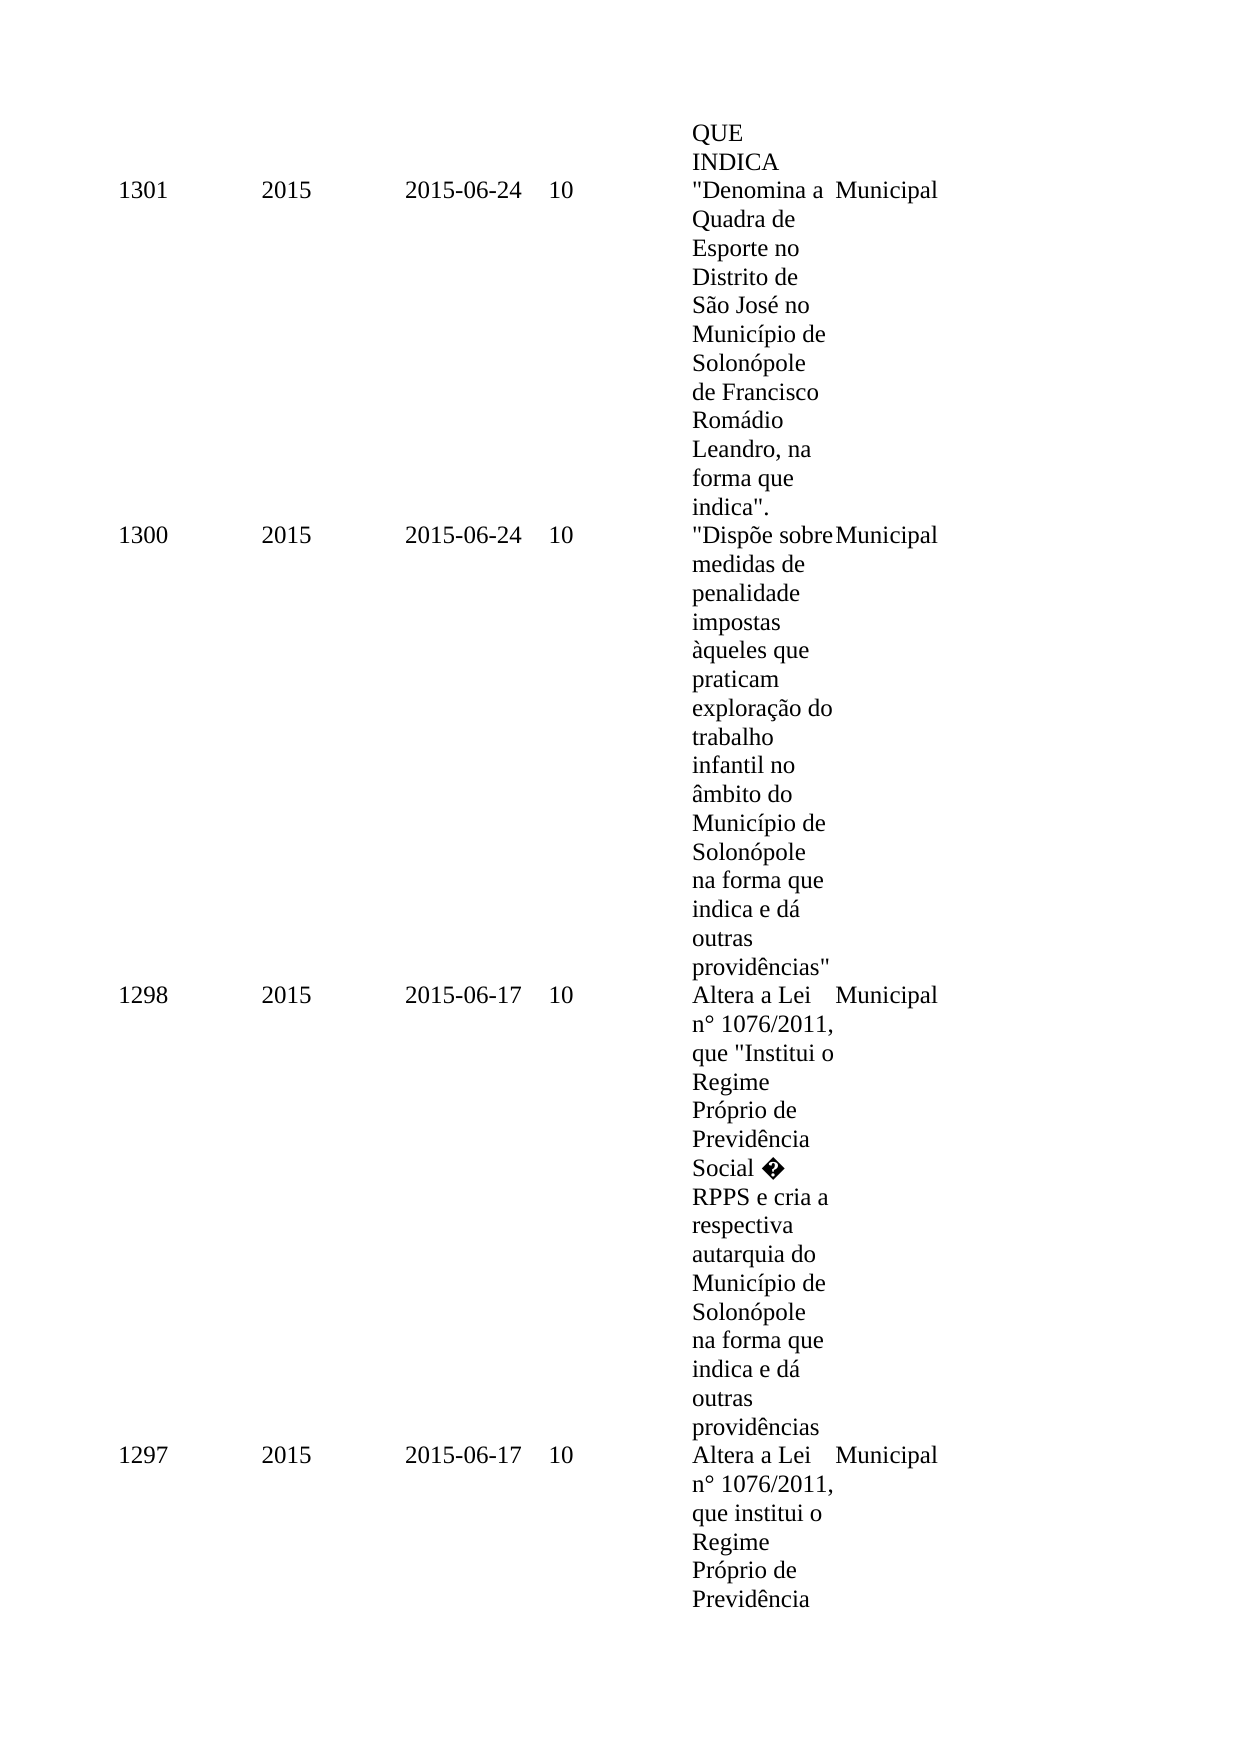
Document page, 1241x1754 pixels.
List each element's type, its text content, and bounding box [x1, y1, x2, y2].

table_cell 2015-06-24 [405, 176, 548, 521]
table_cell "Denomina a Quadra de Esporte no Distrito de São José no Município de Solonópole de Francisco Romádio Leandro, na forma que indica". [692, 176, 835, 521]
table_cell 10 [548, 176, 692, 521]
table_cell [261, 118, 405, 176]
table_cell 1301 [118, 176, 261, 521]
table_cell [979, 1441, 1122, 1613]
table_cell [979, 521, 1122, 981]
table_cell 2015-06-17 [405, 1441, 548, 1613]
table_cell 2015 [261, 521, 405, 981]
table_cell Altera a Lei n° 1076/2011, que institui o Regime Próprio de Previdência [692, 1441, 835, 1613]
table_cell 10 [548, 521, 692, 981]
table_cell [835, 118, 979, 176]
table_cell Municipal [835, 521, 979, 981]
table_cell 2015-06-17 [405, 981, 548, 1441]
table_cell Municipal [835, 1441, 979, 1613]
table_cell 2015 [261, 1441, 405, 1613]
table_cell Municipal [835, 176, 979, 521]
table_cell 2015-06-24 [405, 521, 548, 981]
table_cell [979, 176, 1122, 521]
table_cell 2015 [261, 176, 405, 521]
table_cell "Dispõe sobre medidas de penalidade impostas àqueles que praticam exploração do trabalho infantil no âmbito do Município de Solonópole na forma que indica e dá outras providências" [692, 521, 835, 981]
table_cell 1297 [118, 1441, 261, 1613]
table_cell 1300 [118, 521, 261, 981]
table_cell 10 [548, 981, 692, 1441]
table_cell Municipal [835, 981, 979, 1441]
table_cell 10 [548, 1441, 692, 1613]
table_cell Altera a Lei n° 1076/2011, que "Institui o Regime Próprio de Previdência Social � RPPS e cria a respectiva autarquia do Município de Solonópole na forma que indica e dá outras providências [692, 981, 835, 1441]
table_cell 1298 [118, 981, 261, 1441]
table_cell [979, 981, 1122, 1441]
table_cell [979, 118, 1122, 176]
table_cell QUE INDICA [692, 118, 835, 176]
table_cell 2015 [261, 981, 405, 1441]
table_cell [405, 118, 548, 176]
table_cell [548, 118, 692, 176]
table_cell [118, 118, 261, 176]
